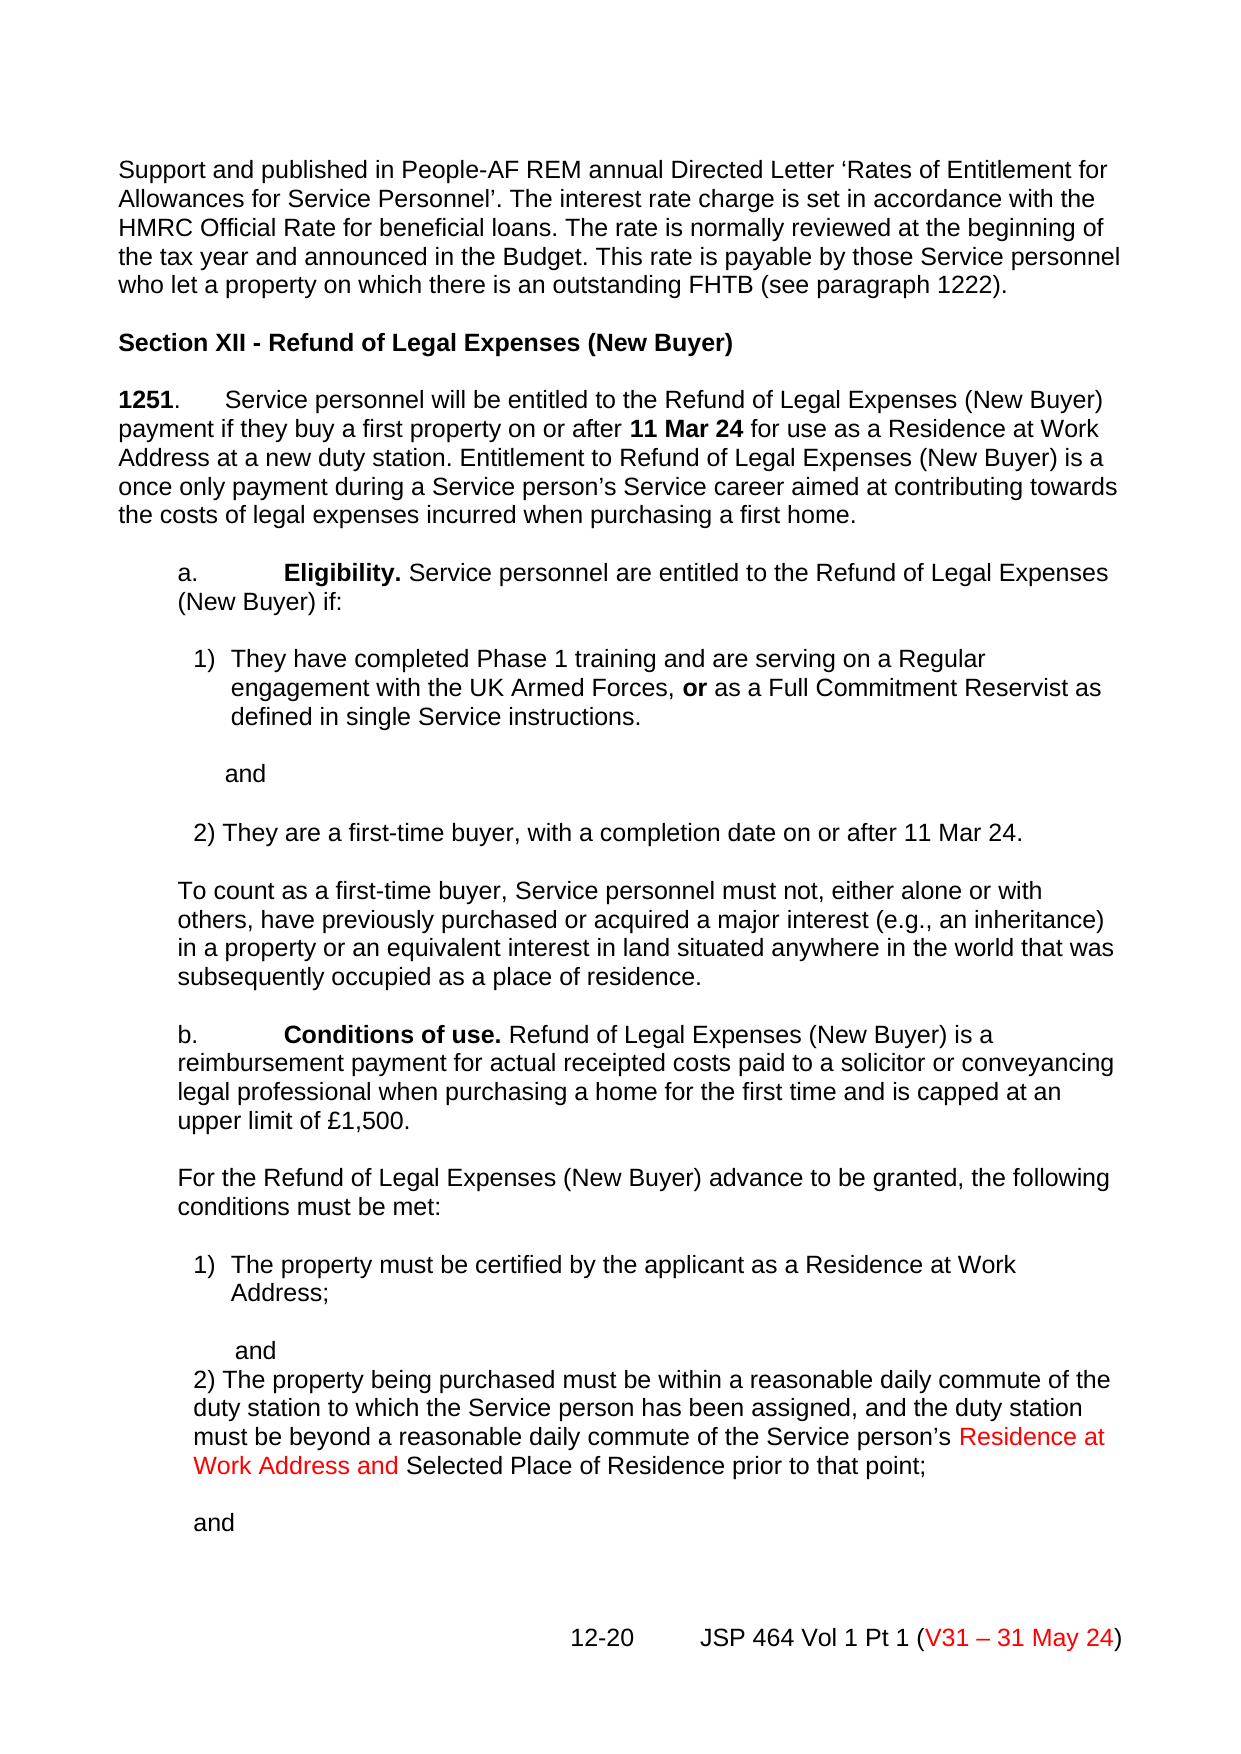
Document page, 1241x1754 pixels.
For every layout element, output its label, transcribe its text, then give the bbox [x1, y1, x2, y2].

text To count as a first-time buyer, Service personnel must not, either alone or with others, have previously purchased or acquired a major interest (e.g., an inheritance) in a property or an equivalent interest in land situated anywhere in the world that was subsequently occupied as a place of residence. [177, 876, 1122, 991]
text and [193, 1508, 1122, 1537]
text 2) They are a first-time buyer, with a completion date on or after 11 Mar 24. [193, 818, 1122, 847]
text and [118, 759, 1122, 788]
text and [193, 1336, 1122, 1364]
list The property must be certified by the applicant as a Residence at Work Address; [193, 1249, 1122, 1307]
text 2) The property being purchased must be within a reasonable daily commute of the duty station to which the Service person has been assigned, and the duty station must be beyond a reasonable daily commute of the Service person’s Residence at Work Address and Selected Place of Residence prior to that point; [193, 1364, 1122, 1479]
text Support and published in People-AF REM annual Directed Letter ‘Rates of Entitlement for Allowances for Service Personnel’. The interest rate charge is set in accordance with the HMRC Official Rate for beneficial loans. The rate is normally reviewed at the beginning of the tax year and announced in the Budget. This rate is payable by those Service personnel who let a property on which there is an outstanding FHTB (see paragraph 1222). [118, 155, 1122, 299]
text Section XII - Refund of Legal Expenses (New Buyer) [118, 328, 1122, 357]
text For the Refund of Legal Expenses (New Buyer) advance to be granted, the following conditions must be met: [177, 1163, 1122, 1221]
list Conditions of use. Refund of Legal Expenses (New Buyer) is a reimbursement payment for actual receipted costs paid to a solicitor or conveyancing legal professional when purchasing a home for the first time and is capped at an upper limit of £1,500. [177, 1019, 1122, 1134]
list Eligibility. Service personnel are entitled to the Refund of Legal Expenses (New Buyer) if: [177, 558, 1122, 615]
text 1251. Service personnel will be entitled to the Refund of Legal Expenses (New Buyer) payment if they buy a first property on or after 11 Mar 24 for use as a Residence at Work Address at a new duty station. Entitlement to Refund of Legal Expenses (New Buyer) is a once only payment during a Service person’s Service career aimed at contributing towards the costs of legal expenses incurred when purchasing a first home. [118, 385, 1122, 529]
list They have completed Phase 1 training and are serving on a Regular engagement with the UK Armed Forces, or as a Full Commitment Reservist as defined in single Service instructions. [193, 644, 1122, 730]
